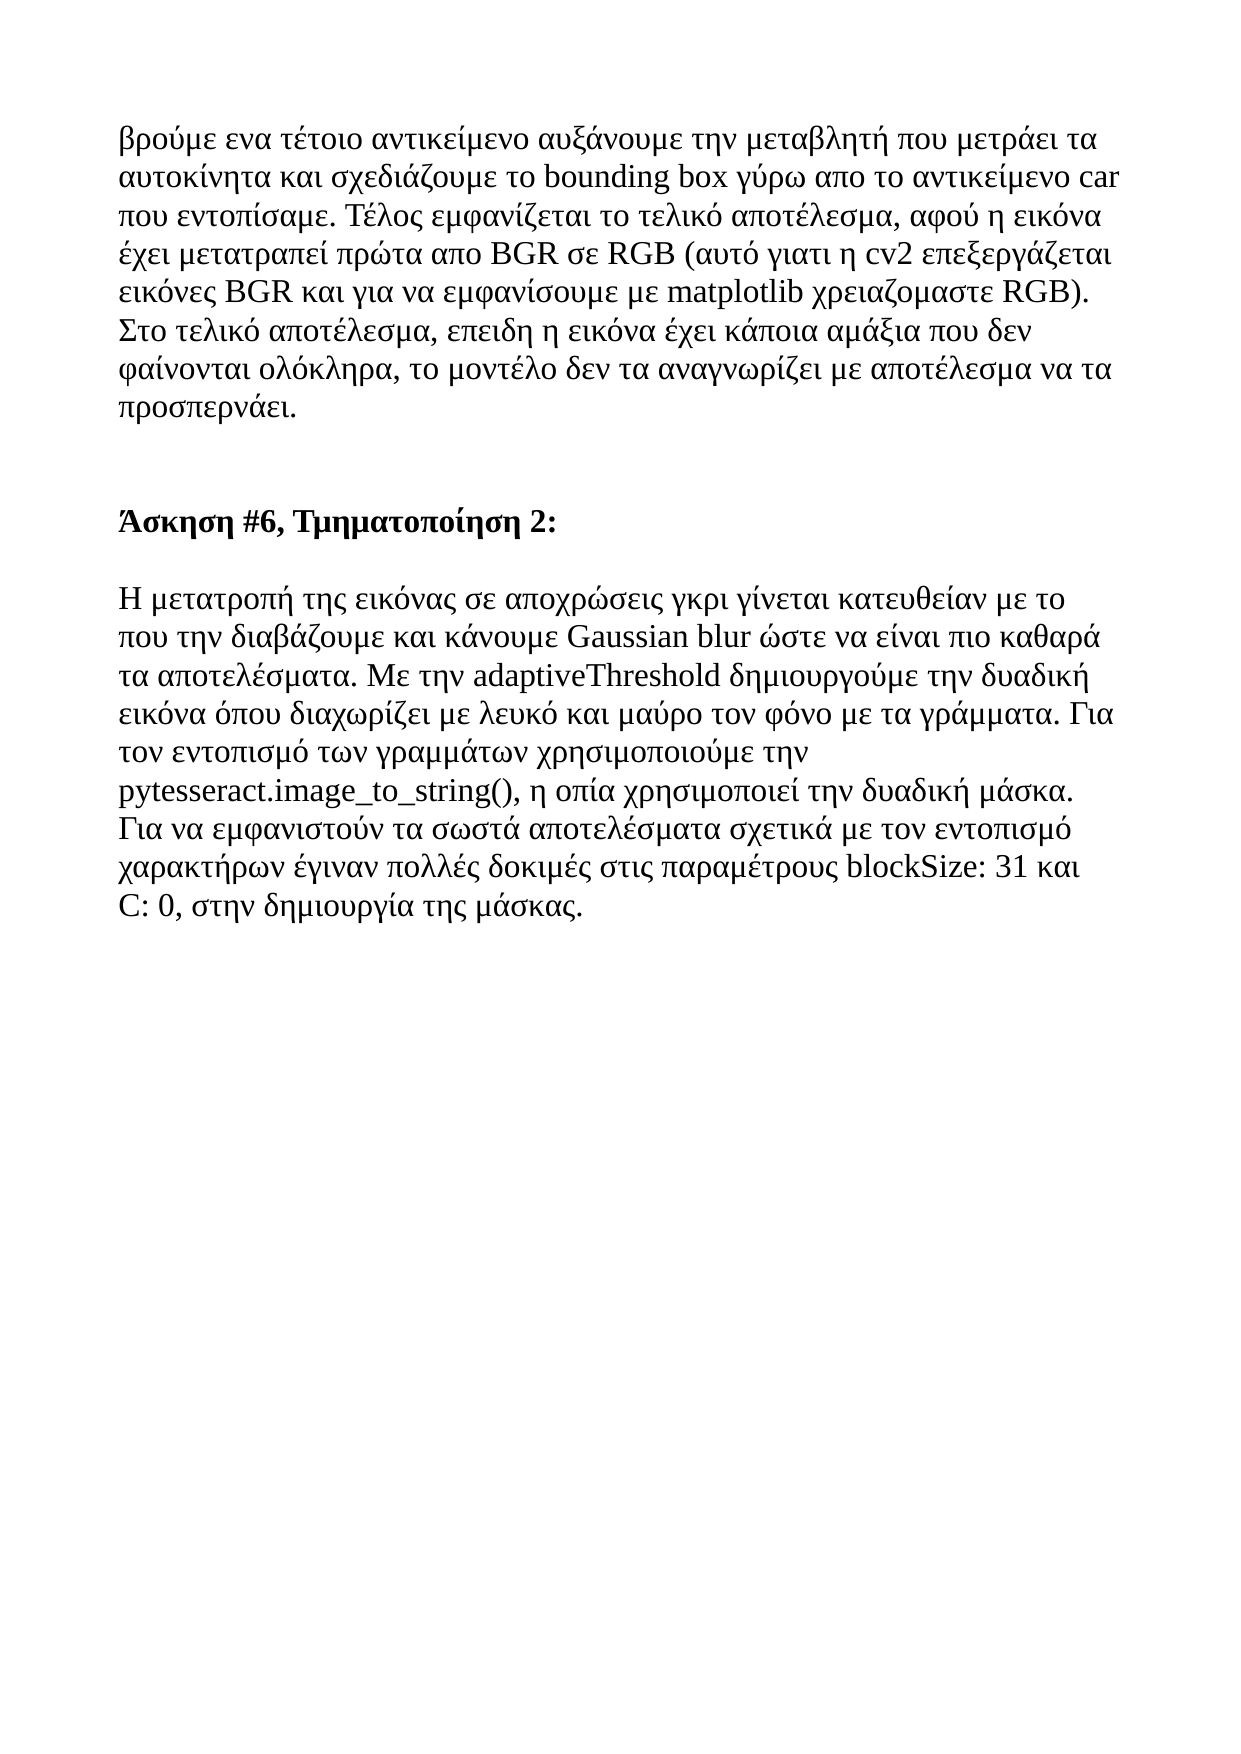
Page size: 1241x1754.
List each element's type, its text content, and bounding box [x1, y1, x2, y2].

text Η μετατροπή της εικόνας σε αποχρώσεις γκρι γίνεται κατευθείαν με το που την διαβάζουμε και κάνουμε Gaussian blur ώστε να είναι πιο καθαρά τα αποτελέσματα. Με την adaptiveThreshold δημιουργούμε την δυαδική εικόνα όπου διαχωρίζει με λευκό και μαύρο τον φόνο με τα γράμματα. Για τον εντοπισμό των γραμμάτων χρησιμοποιούμε την pytesseract.image_to_string(), η οπία χρησιμοποιεί την δυαδική μάσκα. Για να εμφανιστούν τα σωστά αποτελέσματα σχετικά με τον εντοπισμό χαρακτήρων έγιναν πολλές δοκιμές στις παραμέτρους blockSize: 31 και [118, 578, 1122, 885]
text Άσκηση #6, Τμηματοποίηση 2: [118, 501, 1122, 540]
text βρούμε ενα τέτοιο αντικείμενο αυξάνουμε την μεταβλητή που μετράει τα αυτοκίνητα και σχεδιάζουμε το bounding box γύρω απο το αντικείμενο car που εντοπίσαμε. Τέλος εμφανίζεται το τελικό αποτέλεσμα, αφού η εικόνα έχει μετατραπεί πρώτα απο BGR σε RGB (αυτό γιατι η cv2 επεξεργάζεται εικόνες BGR και για να εμφανίσουμε με matplotlib χρειαζομαστε RGB). [118, 118, 1122, 310]
text Στο τελικό αποτέλεσμα, επειδη η εικόνα έχει κάποια αμάξια που δεν φαίνονται ολόκληρα, το μοντέλο δεν τα αναγνωρίζει με αποτέλεσμα να τα προσπερνάει. [118, 310, 1122, 425]
text C: 0, στην δημιουργία της μάσκας. [118, 885, 1122, 923]
